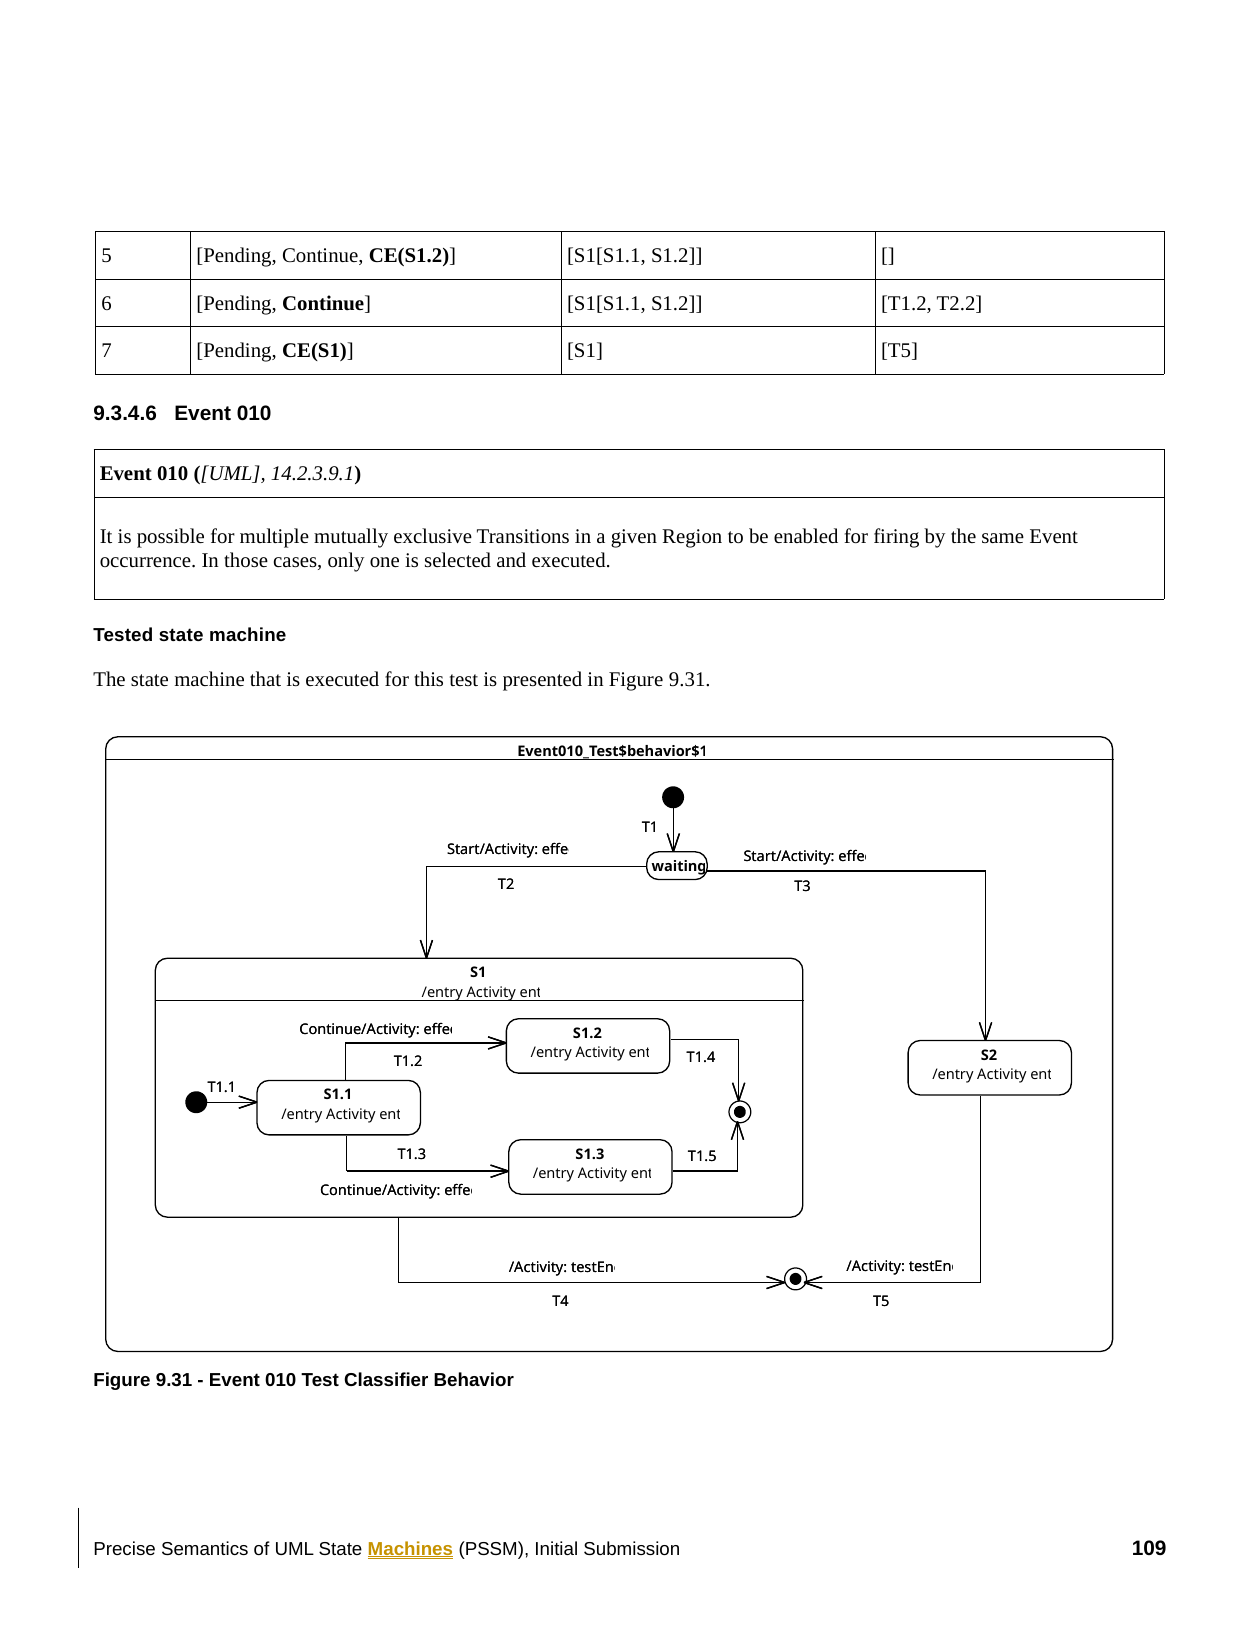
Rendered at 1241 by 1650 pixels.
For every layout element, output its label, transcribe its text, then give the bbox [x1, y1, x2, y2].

text Figure 9.31 - Event 010 Test Classifier Behavior [93, 724, 1127, 1390]
table_cell [Pending, Continue, CE(S1.2)] [191, 232, 561, 279]
table_cell [Pending, CE(S1)] [191, 327, 561, 374]
table_cell [S1[S1.1, S1.2]] [562, 232, 875, 279]
table_cell It is possible for multiple mutually exclusive Transitions in a given Region to be enabled for firing by the same Event occurrence. In those cases, only one is selected and executed. [95, 498, 1164, 599]
table_cell [T1.2, T2.2] [876, 280, 1164, 326]
table_cell [T5] [876, 327, 1164, 374]
table_cell 5 [96, 232, 190, 279]
table_cell 7 [96, 327, 190, 374]
table_cell [] [876, 232, 1164, 279]
text The state machine that is executed for this test is presented in Figure 9.31. [93, 666, 1164, 691]
table_cell [Pending, Continue] [191, 280, 561, 326]
table_cell [S1] [562, 327, 875, 374]
subtitle Tested state machine [93, 624, 1164, 645]
table_cell [S1[S1.1, S1.2]] [562, 280, 875, 326]
table_cell 6 [96, 280, 190, 326]
subtitle Event 010 [93, 399, 1164, 424]
table_header Event 010 ([UML], 14.2.3.9.1) [95, 450, 1164, 497]
